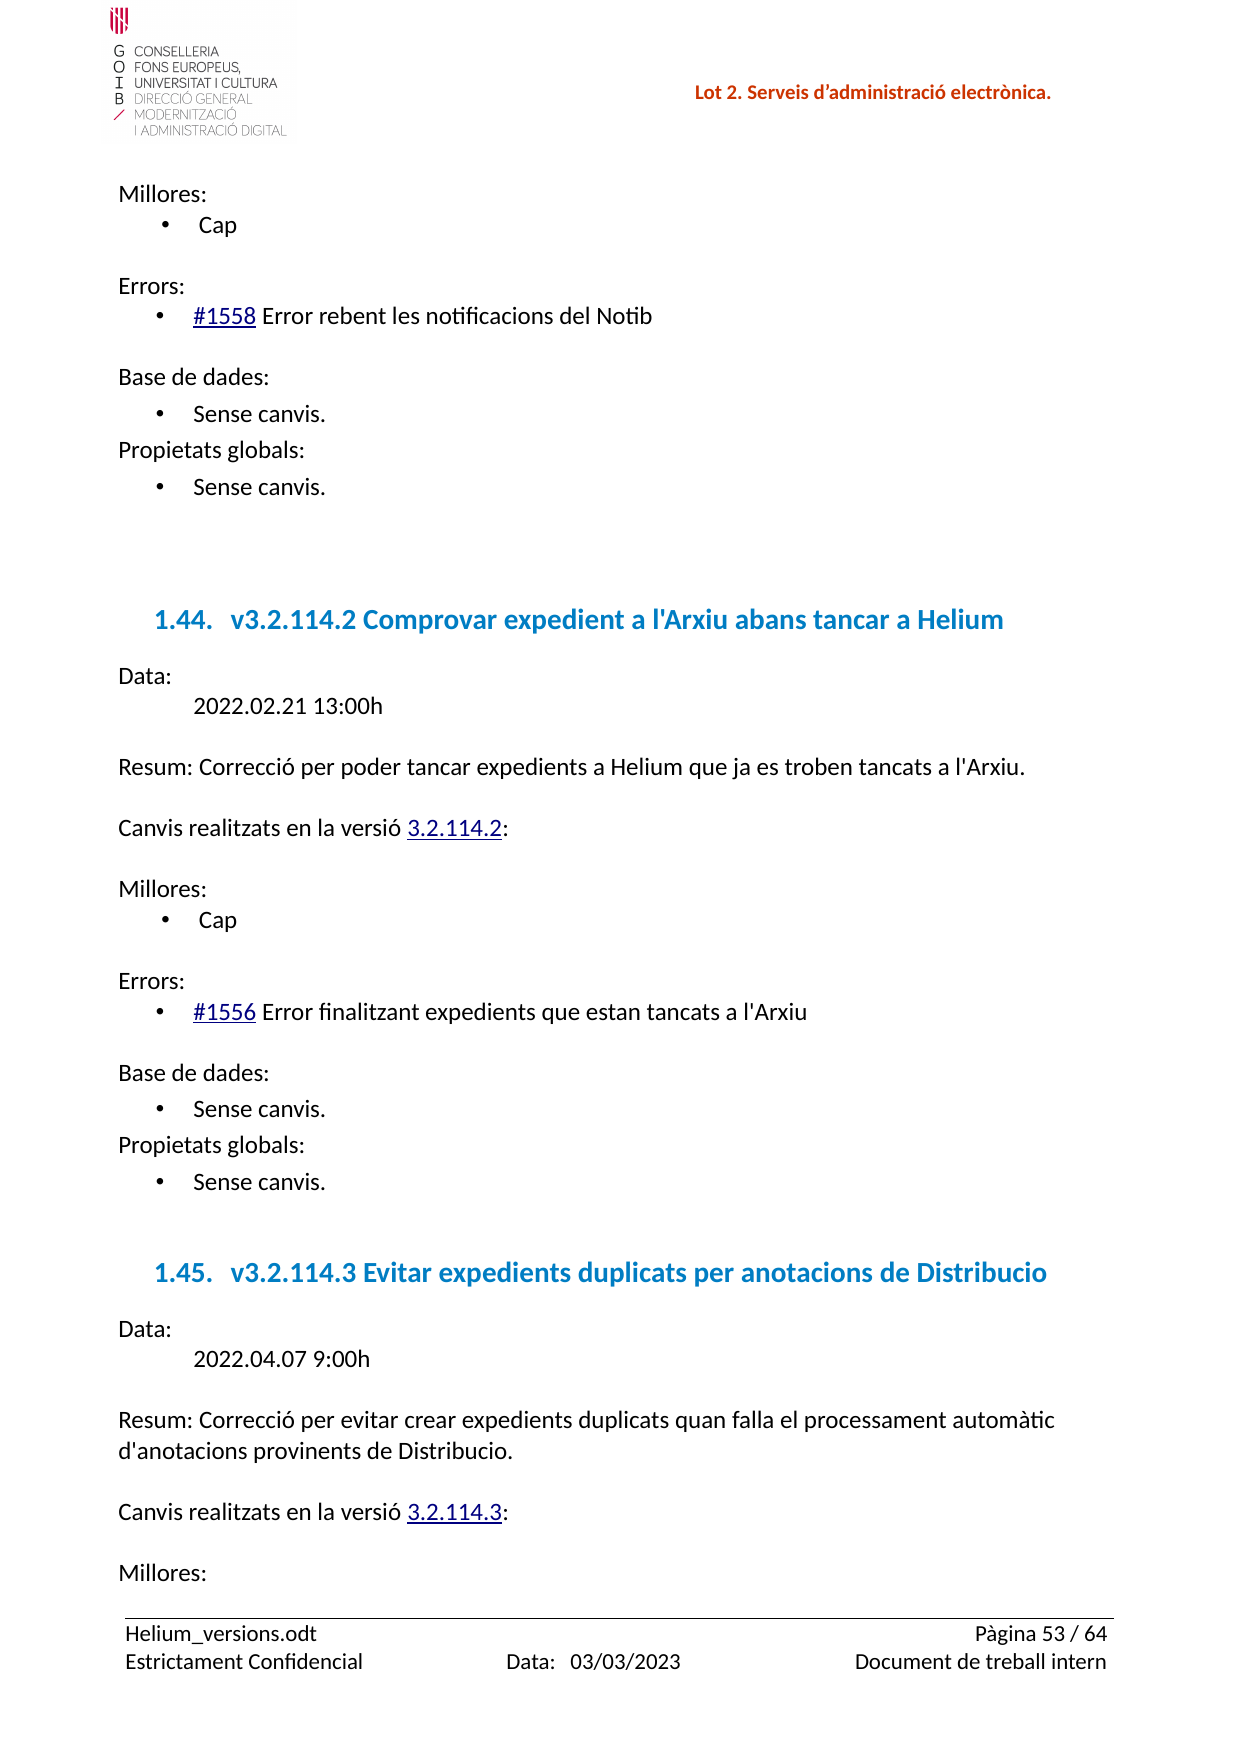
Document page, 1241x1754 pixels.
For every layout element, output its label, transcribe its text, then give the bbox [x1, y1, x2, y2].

text Millores: [118, 178, 1122, 209]
text Errors: [118, 270, 1122, 300]
list Sense canvis. [156, 1166, 1122, 1197]
text Base de dades: [118, 1057, 1122, 1087]
subtitle v3.2.114.2 Comprovar expedient a l'Arxiu abans tancar a Helium [153, 601, 1122, 636]
text Resum: Correcció per evitar crear expedients duplicats quan falla el processament automàtic d'anotacions provinents de Distribucio. [118, 1404, 1122, 1466]
list Cap [161, 209, 1122, 239]
list Sense canvis. [156, 1093, 1122, 1124]
list Sense canvis. [156, 471, 1122, 501]
text Resum: Correcció per poder tancar expedients a Helium que ja es troben tancats a l'Arxiu. [118, 752, 1122, 782]
picture [100, 0, 297, 144]
text Propietats globals: [118, 1130, 1122, 1160]
text Millores: [118, 874, 1122, 904]
text Millores: [118, 1557, 1122, 1588]
text Propietats globals: [118, 434, 1122, 465]
text Data: [118, 1313, 1122, 1343]
text 2022.02.21 13:00h [118, 691, 1122, 721]
text Errors: [118, 965, 1122, 996]
list Cap [161, 904, 1122, 935]
subtitle v3.2.114.3 Evitar expedients duplicats per anotacions de Distribucio [153, 1254, 1122, 1289]
text Canvis realitzats en la versió 3.2.114.2: [118, 813, 1122, 843]
text 2022.04.07 9:00h [118, 1343, 1122, 1374]
text Data: [118, 660, 1122, 691]
list Sense canvis. [156, 398, 1122, 428]
text Base de dades: [118, 361, 1122, 392]
text Canvis realitzats en la versió 3.2.114.3: [118, 1496, 1122, 1527]
list #1558 Error rebent les notificacions del Notib [156, 300, 1122, 331]
list #1556 Error finalitzant expedients que estan tancats a l'Arxiu [156, 996, 1122, 1026]
